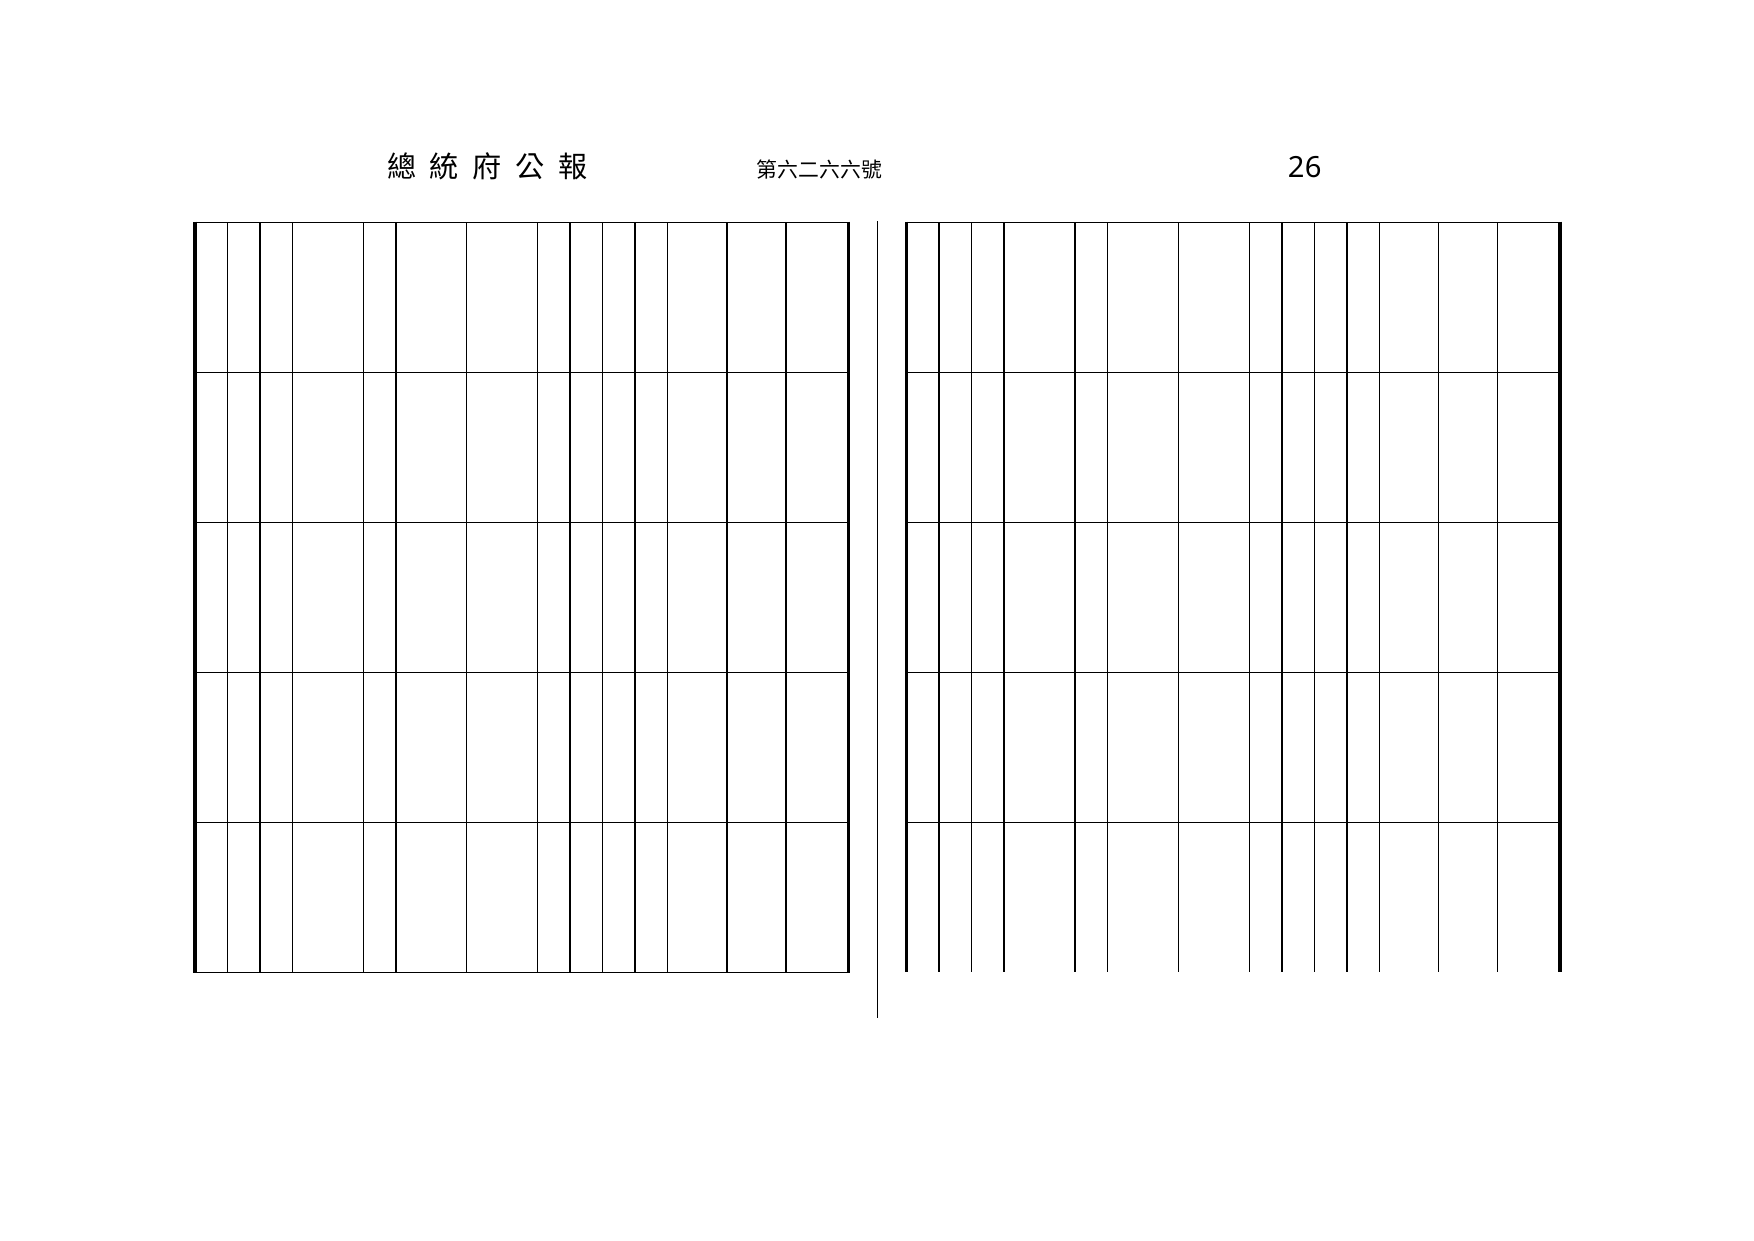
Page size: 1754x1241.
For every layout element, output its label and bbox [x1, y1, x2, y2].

table_cell [467, 373, 490, 522]
table_cell [1076, 523, 1107, 672]
table_cell [1108, 673, 1131, 822]
table_cell [293, 223, 316, 372]
table_cell [697, 223, 726, 372]
table_cell [972, 523, 1003, 672]
table_cell [940, 223, 971, 372]
table_cell [1283, 223, 1314, 372]
table_cell [1202, 673, 1226, 822]
table_cell [636, 223, 667, 372]
table_cell [1527, 373, 1558, 522]
table_cell [419, 823, 443, 972]
table_cell [1409, 373, 1438, 522]
table_cell [514, 523, 537, 672]
table_cell [443, 523, 466, 672]
table_cell [261, 673, 292, 822]
table_cell [636, 373, 667, 522]
table_cell [940, 373, 971, 522]
table_cell [419, 373, 443, 522]
table_cell [419, 223, 443, 372]
table_cell [197, 223, 227, 372]
table_cell [1076, 223, 1107, 372]
table_cell [419, 523, 443, 672]
table_cell [1498, 523, 1527, 672]
table_cell [972, 673, 1003, 822]
table_cell [1155, 673, 1178, 822]
table_cell [1439, 373, 1468, 522]
table_cell [1051, 823, 1074, 972]
table_cell [1028, 373, 1051, 522]
table_cell [1348, 673, 1379, 822]
table_cell [756, 823, 785, 972]
table_cell [668, 823, 697, 972]
table_cell [1439, 523, 1468, 672]
table_cell [490, 223, 514, 372]
table_cell [756, 523, 785, 672]
table_cell [816, 673, 847, 822]
table_cell [1028, 823, 1051, 972]
table_cell [467, 673, 490, 822]
table_cell [1409, 523, 1438, 672]
table_cell [668, 673, 697, 822]
table_cell [340, 823, 363, 972]
table_cell [1051, 673, 1074, 822]
table_cell [603, 523, 634, 672]
table_cell [1155, 373, 1178, 522]
table_cell [228, 823, 259, 972]
table_cell [668, 523, 697, 672]
table_cell [490, 523, 514, 672]
table_cell [443, 673, 466, 822]
table_cell [636, 673, 667, 822]
table_cell [228, 373, 259, 522]
table_cell [490, 373, 514, 522]
table_cell [228, 223, 259, 372]
table_cell [1202, 523, 1226, 672]
table_cell [571, 373, 602, 522]
table_cell [364, 823, 395, 972]
table_cell [197, 373, 227, 522]
table_cell [261, 373, 292, 522]
table_cell [1226, 523, 1249, 672]
table_cell [1380, 523, 1409, 672]
table_cell [538, 523, 569, 672]
table_cell [756, 373, 785, 522]
table_cell [1498, 373, 1527, 522]
table_cell [756, 673, 785, 822]
table_cell [1468, 523, 1497, 672]
table_cell [1468, 373, 1497, 522]
table_cell [1179, 523, 1202, 672]
table_cell [728, 223, 756, 372]
table_cell [1226, 223, 1249, 372]
table_cell [1348, 823, 1379, 972]
table_cell [1202, 823, 1226, 972]
table_cell [1315, 523, 1346, 672]
table_cell [1380, 223, 1409, 372]
table_cell [603, 223, 634, 372]
table_cell [538, 223, 569, 372]
table_cell [697, 823, 726, 972]
table_cell [364, 373, 395, 522]
table_cell [697, 673, 726, 822]
table_cell [1108, 373, 1131, 522]
table_cell [1283, 373, 1314, 522]
table_cell [668, 223, 697, 372]
table_cell [1051, 373, 1074, 522]
table_cell [1250, 373, 1281, 522]
table_cell [1108, 523, 1131, 672]
table_cell [261, 223, 292, 372]
table_cell [1542, 673, 1558, 822]
table_cell [514, 673, 537, 822]
table_cell [816, 223, 847, 372]
table_cell [1179, 223, 1202, 372]
table_cell [1131, 373, 1155, 522]
table_cell [197, 673, 227, 822]
table_cell [1513, 673, 1527, 822]
table_cell [603, 673, 634, 822]
table_cell [538, 823, 569, 972]
table_cell [787, 373, 816, 522]
table_cell [571, 223, 602, 372]
table_cell [1527, 523, 1558, 672]
table_cell [1131, 523, 1155, 672]
table_cell [816, 523, 847, 672]
table_cell [728, 373, 756, 522]
table_cell [1051, 223, 1074, 372]
table_cell [1468, 223, 1497, 372]
table_cell [467, 223, 490, 372]
table_cell [728, 523, 756, 672]
table_cell [490, 823, 514, 972]
table_cell [397, 523, 419, 672]
table_cell [1131, 223, 1155, 372]
table_cell [364, 673, 395, 822]
table_cell [1076, 823, 1107, 972]
table_cell [1498, 673, 1512, 822]
table_cell [293, 823, 316, 972]
table_cell [697, 523, 726, 672]
table_cell [1498, 823, 1527, 972]
table_cell [340, 373, 363, 522]
table_cell [1250, 223, 1281, 372]
table_cell [1527, 823, 1558, 972]
table_cell [228, 673, 259, 822]
table_cell [490, 673, 514, 822]
table_cell [972, 223, 1003, 372]
table_cell [636, 523, 667, 672]
table_cell [1179, 373, 1202, 522]
table_cell [197, 523, 227, 672]
table_cell [397, 373, 419, 522]
table_cell [697, 373, 726, 522]
table_cell [340, 223, 363, 372]
table_cell [1409, 823, 1438, 972]
table_cell [1051, 523, 1074, 672]
table_cell [787, 523, 816, 672]
table_cell [1439, 223, 1468, 372]
table_cell [1076, 673, 1107, 822]
table_cell [1250, 523, 1281, 672]
table_cell [443, 223, 466, 372]
table_cell [293, 673, 316, 822]
table_cell [908, 823, 938, 972]
table_cell [1226, 823, 1249, 972]
table_cell [1005, 523, 1028, 672]
table_cell [1028, 223, 1051, 372]
table_cell [571, 523, 602, 672]
table_cell [1005, 373, 1028, 522]
table_cell [636, 823, 667, 972]
table_cell [1380, 373, 1409, 522]
table_cell [1348, 523, 1379, 672]
table_cell [261, 523, 292, 672]
table_cell [316, 673, 339, 822]
table_cell [1315, 373, 1346, 522]
table_cell [397, 223, 419, 372]
table_cell [571, 823, 602, 972]
table_cell [940, 673, 971, 822]
table_cell [1028, 673, 1051, 822]
table_cell [908, 223, 938, 372]
table_cell [1527, 223, 1558, 372]
table_cell [1076, 373, 1107, 522]
table_cell [1155, 823, 1178, 972]
table_cell [816, 373, 847, 522]
table_cell [514, 823, 537, 972]
table_cell [1380, 823, 1409, 972]
table_cell [603, 823, 634, 972]
table_cell [340, 523, 363, 672]
table_cell [1108, 823, 1131, 972]
table_cell [397, 673, 419, 822]
table_cell [668, 373, 697, 522]
table_cell [316, 373, 339, 522]
table_cell [514, 373, 537, 522]
table_cell [787, 823, 816, 972]
table_cell [940, 823, 971, 972]
table_cell [816, 823, 847, 972]
table_cell [1348, 373, 1379, 522]
table_cell [1005, 673, 1028, 822]
table_cell [1226, 373, 1249, 522]
table_cell [1108, 223, 1131, 372]
table_cell [316, 523, 339, 672]
table_cell [1439, 673, 1468, 822]
table_cell [397, 823, 419, 972]
table_cell [1498, 223, 1527, 372]
table_cell [1005, 223, 1028, 372]
table_cell [1131, 673, 1155, 822]
table_cell [1155, 223, 1178, 372]
table_cell [1409, 223, 1438, 372]
table_cell [1131, 823, 1155, 972]
table_cell [1315, 823, 1346, 972]
table_cell [1283, 673, 1314, 822]
table_cell [787, 223, 816, 372]
table_cell [1348, 223, 1379, 372]
table_cell [316, 223, 339, 372]
table_cell [1250, 673, 1281, 822]
table_cell [316, 823, 339, 972]
table_cell [443, 823, 466, 972]
table_cell [443, 373, 466, 522]
table_cell [364, 523, 395, 672]
table_cell [908, 373, 938, 522]
table_cell [571, 673, 602, 822]
table_cell [908, 523, 938, 672]
table_cell [261, 823, 292, 972]
table_cell [340, 673, 363, 822]
table_cell [756, 223, 785, 372]
table_cell [1380, 673, 1409, 822]
table_cell [1468, 673, 1497, 822]
table_cell [728, 673, 756, 822]
table_cell [538, 673, 569, 822]
table_cell [1179, 823, 1202, 972]
table_cell [364, 223, 395, 372]
table_cell [1409, 673, 1438, 822]
table_cell [538, 373, 569, 522]
table_cell [1527, 673, 1542, 822]
table_cell [1179, 673, 1202, 822]
table_cell [1155, 523, 1178, 672]
table_cell [972, 373, 1003, 522]
table_cell [228, 523, 259, 672]
table_cell [1005, 823, 1028, 972]
table_cell [514, 223, 537, 372]
table_cell [728, 823, 756, 972]
table_cell [467, 823, 490, 972]
table_cell [908, 673, 938, 822]
table_cell [293, 373, 316, 522]
table_cell [940, 523, 971, 672]
table_cell [1468, 823, 1497, 972]
table_cell [1283, 823, 1314, 972]
table_cell [1202, 223, 1226, 372]
table_cell [972, 823, 1003, 972]
table_cell [1202, 373, 1226, 522]
table_cell [1028, 523, 1051, 672]
table_cell [419, 673, 443, 822]
table_cell [787, 673, 816, 822]
table_cell [467, 523, 490, 672]
table_cell [293, 523, 316, 672]
table_cell [1315, 673, 1346, 822]
table_cell [603, 373, 634, 522]
table_cell [1226, 673, 1249, 822]
table_cell [1315, 223, 1346, 372]
table_cell [1439, 823, 1468, 972]
table_cell [197, 823, 227, 972]
table_cell [1250, 823, 1281, 972]
table_cell [1283, 523, 1314, 672]
